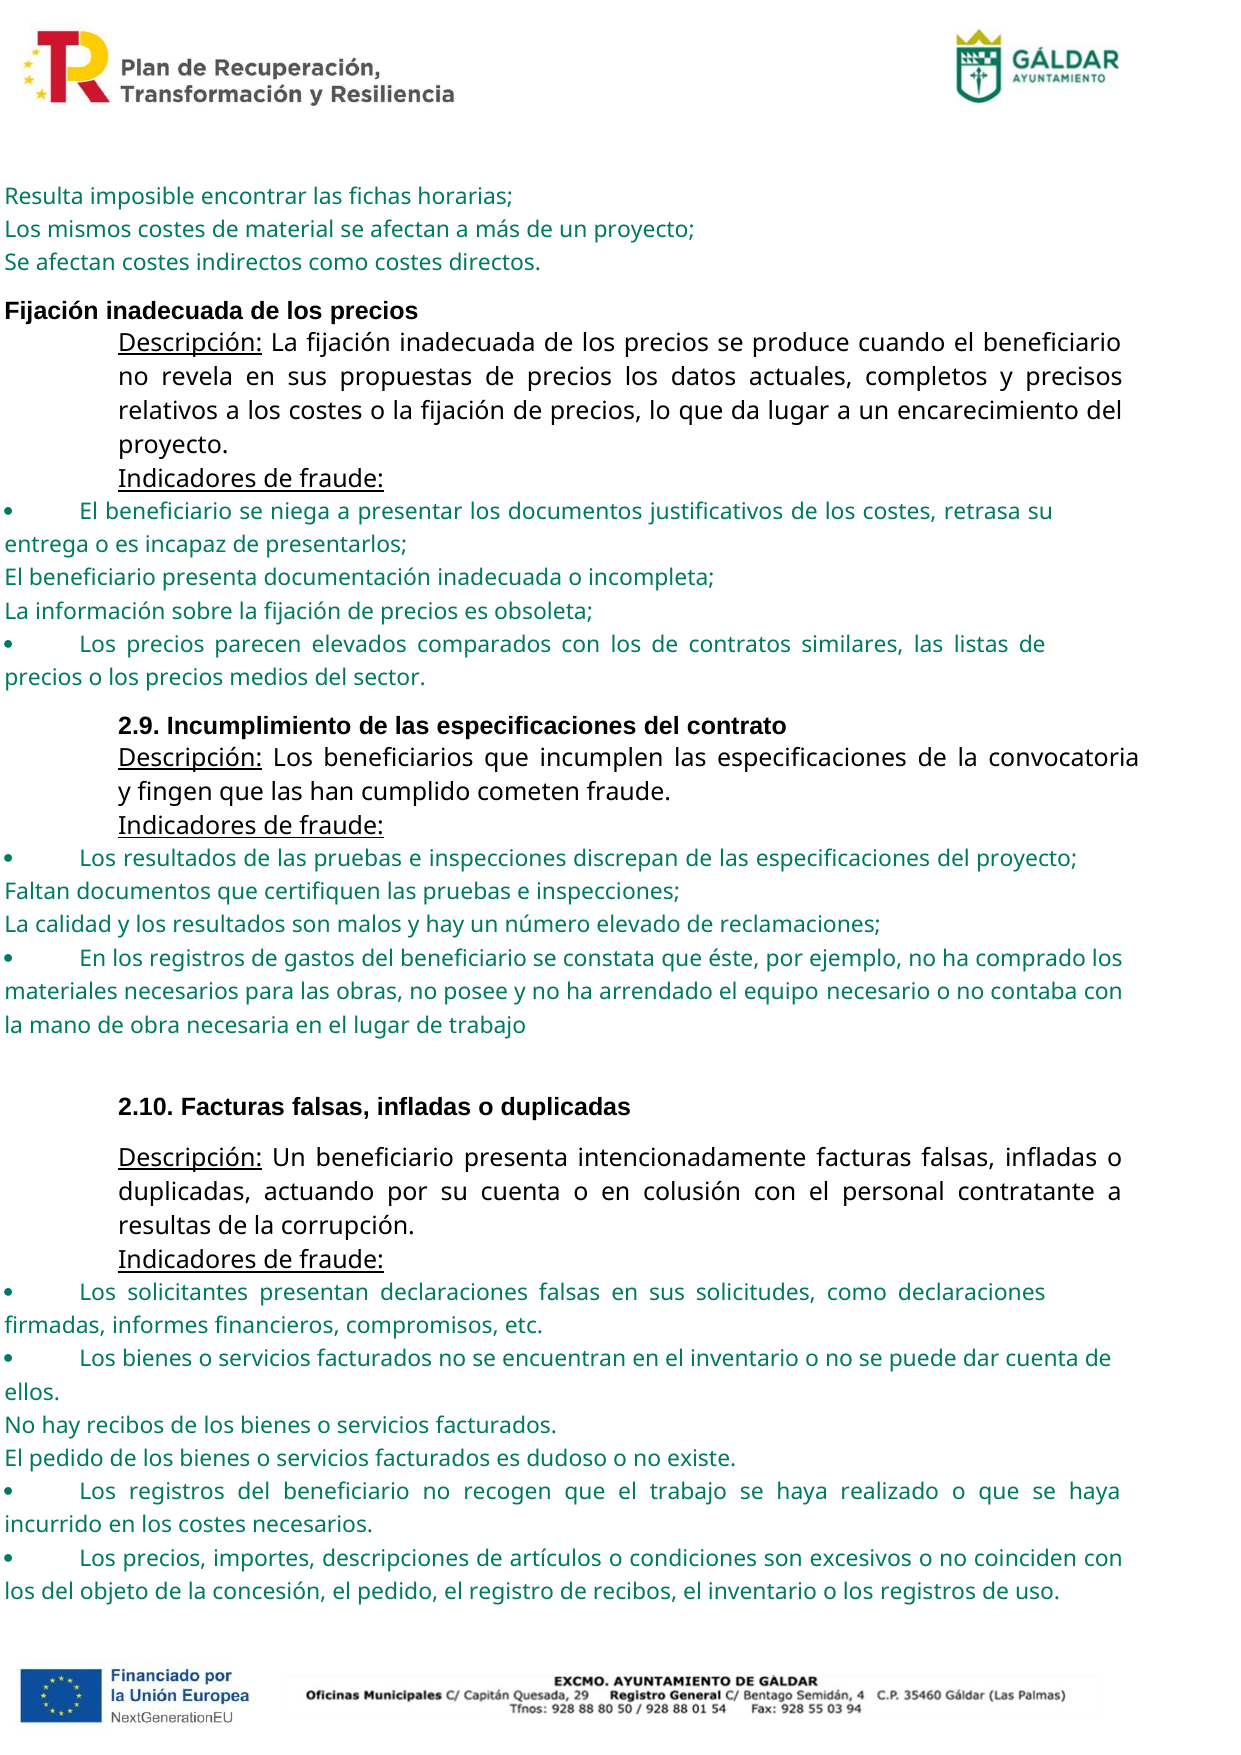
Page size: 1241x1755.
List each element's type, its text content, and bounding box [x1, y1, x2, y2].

text Indicadores de fraude: [118, 808, 1153, 842]
list Fijación inadecuada de los precios [0, 296, 1153, 325]
list La calidad y los resultados son malos y hay un número elevado de reclamaciones; [0, 908, 1153, 940]
list Los precios parecen elevados comparados con los de contratos similares, las listas de precios o los precios medios del sector. [4, 628, 1123, 692]
list No hay recibos de los bienes o servicios facturados. [0, 1409, 1153, 1440]
text Indicadores de fraude: [118, 1242, 1153, 1276]
list El beneficiario presenta documentación inadecuada o incompleta; [0, 561, 1153, 593]
list Los bienes o servicios facturados no se encuentran en el inventario o no se puede dar cuenta de ellos. [4, 1342, 1122, 1407]
text Descripción: Los beneficiarios que incumplen las especificaciones de la convocatoria y fingen que las han cumplido cometen fraude. [118, 739, 1153, 808]
text Indicadores de fraude: [118, 461, 1153, 495]
text Descripción: Un beneficiario presenta intencionadamente facturas falsas, infladas o duplicadas, actuando por su cuenta o en colusión con el personal contratante a resultas de la corrupción. [118, 1140, 1122, 1242]
list Los solicitantes presentan declaraciones falsas en sus solicitudes, como declaraciones firmadas, informes financieros, compromisos, etc. [4, 1276, 1123, 1340]
list Los precios, importes, descripciones de artículos o condiciones son excesivos o no coinciden con los del objeto de la concesión, el pedido, el registro de recibos, el inventario o los registros de uso. [4, 1542, 1123, 1606]
list El pedido de los bienes o servicios facturados es dudoso o no existe. [0, 1442, 1153, 1473]
list En los registros de gastos del beneficiario se constata que éste, por ejemplo, no ha comprado los materiales necesarios para las obras, no posee y no ha arrendado el equipo necesario o no contaba con la mano de obra necesaria en el lugar de trabajo [4, 942, 1123, 1040]
list Los mismos costes de material se afectan a más de un proyecto; [0, 213, 1153, 244]
list La información sobre la fijación de precios es obsoleta; [0, 594, 1153, 626]
list Se afectan costes indirectos como costes directos. [0, 246, 1153, 277]
list Faltan documentos que certifiquen las pruebas e inspecciones; [0, 875, 1153, 907]
list El beneficiario se niega a presentar los documentos justificativos de los costes, retrasa su entrega o es incapaz de presentarlos; [4, 495, 1123, 559]
list Resulta imposible encontrar las fichas horarias; [0, 180, 1153, 211]
list Incumplimiento de las especificaciones del contrato [118, 711, 1153, 739]
list Los registros del beneficiario no recogen que el trabajo se haya realizado o que se haya incurrido en los costes necesarios. [4, 1475, 1122, 1539]
list Facturas falsas, infladas o duplicadas [118, 1092, 1153, 1121]
list Los resultados de las pruebas e inspecciones discrepan de las especificaciones del proyecto; [4, 842, 1123, 873]
text Descripción: La fijación inadecuada de los precios se produce cuando el beneficiario no revela en sus propuestas de precios los datos actuales, completos y precisos relativos a los costes o la fijación de precios, lo que da lugar a un encarecimiento del proyecto. [118, 325, 1123, 461]
